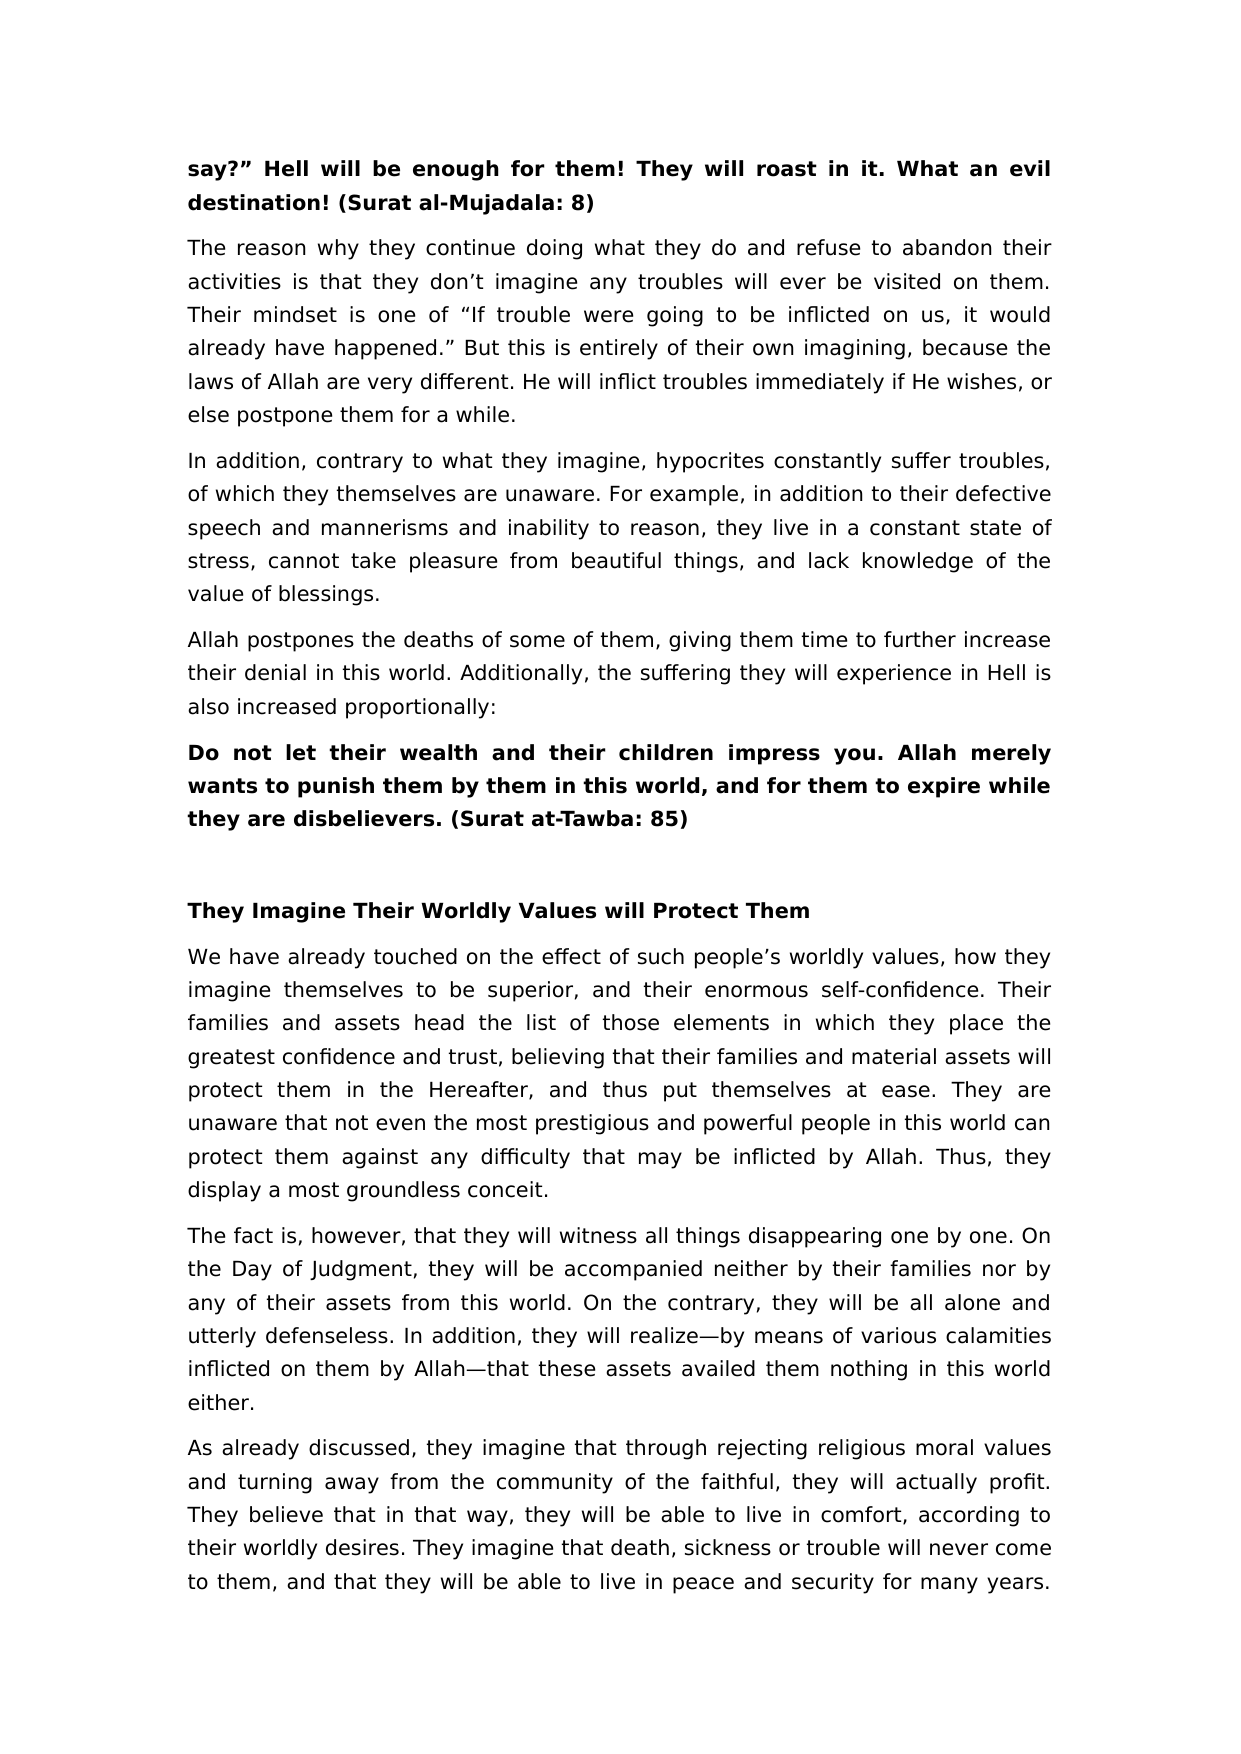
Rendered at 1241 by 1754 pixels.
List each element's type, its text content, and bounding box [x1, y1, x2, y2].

text The fact is, however, that they will witness all things disappearing one by one. On the Day of Judgment, they will be accompanied neither by their families nor by any of their assets from this world. On the contrary, they will be all alone and utterly defenseless. In addition, they will realize—by means of various calamities inflicted on them by Allah—that these assets availed them nothing in this world either. [187, 1217, 1053, 1417]
text As already discussed, they imagine that through rejecting religious moral values and turning away from the community of the faithful, they will actually profit. They believe that in that way, they will be able to live in comfort, according to their worldly desires. They imagine that death, sickness or trouble will never come to them, and that they will be able to live in peace and security for many years. [187, 1429, 1053, 1596]
text In addition, contrary to what they imagine, hypocrites constantly suffer troubles, of which they themselves are unaware. For example, in addition to their defective speech and mannerisms and inability to reason, they live in a constant state of stress, cannot take pleasure from beautiful things, and lack knowledge of the value of blessings. [187, 442, 1053, 608]
text Do not let their wealth and their children impress you. Allah merely wants to punish them by them in this world, and for them to expire while they are disbelievers. (Surat at-Tawba: 85) [187, 733, 1053, 833]
subtitle They Imagine Their Worldly Values will Protect Them [187, 892, 1053, 925]
text say?” Hell will be enough for them! They will roast in it. What an evil destination! (Surat al-Mujadala: 8) [187, 150, 1053, 217]
text Allah postpones the deaths of some of them, giving them time to further increase their denial in this world. Additionally, the suffering they will experience in Hell is also increased proportionally: [187, 621, 1053, 721]
text We have already touched on the effect of such people’s worldly values, how they imagine themselves to be superior, and their enormous self-confidence. Their families and assets head the list of those elements in which they place the greatest confidence and trust, believing that their families and material assets will protect them in the Hereafter, and thus put themselves at ease. They are unaware that not even the most prestigious and powerful people in this world can protect them against any difficulty that may be inflicted by Allah. Thus, they display a most groundless conceit. [187, 937, 1053, 1204]
text The reason why they continue doing what they do and refuse to abandon their activities is that they don’t imagine any troubles will ever be visited on them. Their mindset is one of “If trouble were going to be inflicted on us, it would already have happened.” But this is entirely of their own imagining, because the laws of Allah are very different. He will inflict troubles immediately if He wishes, or else postpone them for a while. [187, 229, 1053, 429]
